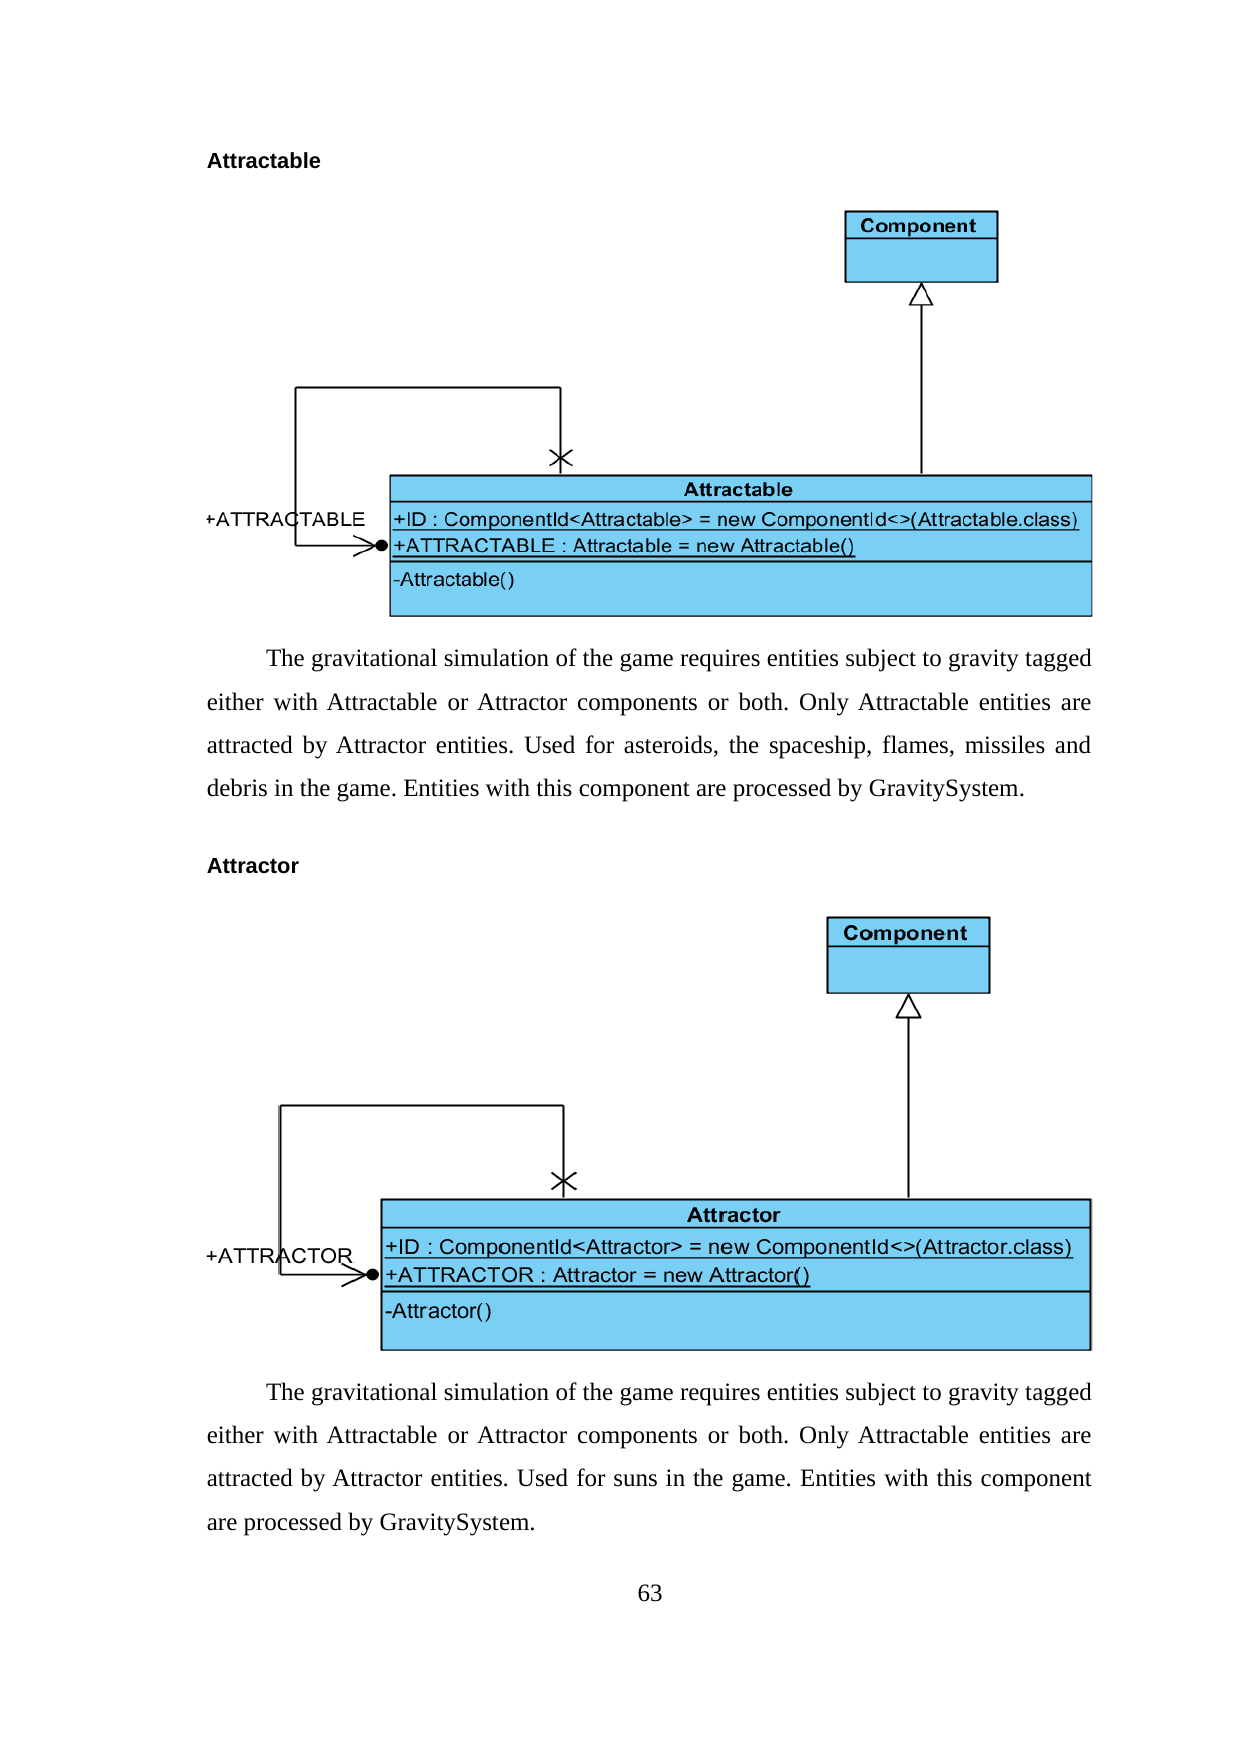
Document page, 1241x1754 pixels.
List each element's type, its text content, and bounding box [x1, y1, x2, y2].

picture [206, 916, 1093, 1351]
picture [206, 210, 1093, 617]
text The gravitational simulation of the game requires entities subject to gravity tagged either with Attractable or Attractor components or both. Only Attractable entities are attracted by Attractor entities. Used for suns in the game. Entities with this component are processed by GravitySystem. [207, 1377, 1093, 1535]
subtitle Attractor [207, 853, 1093, 879]
subtitle Attractable [207, 148, 1093, 173]
text The gravitational simulation of the game requires entities subject to gravity tagged either with Attractable or Attractor components or both. Only Attractable entities are attracted by Attractor entities. Used for asteroids, the spaceship, flames, missiles and debris in the game. Entities with this component are processed by GravitySystem. [207, 643, 1093, 802]
